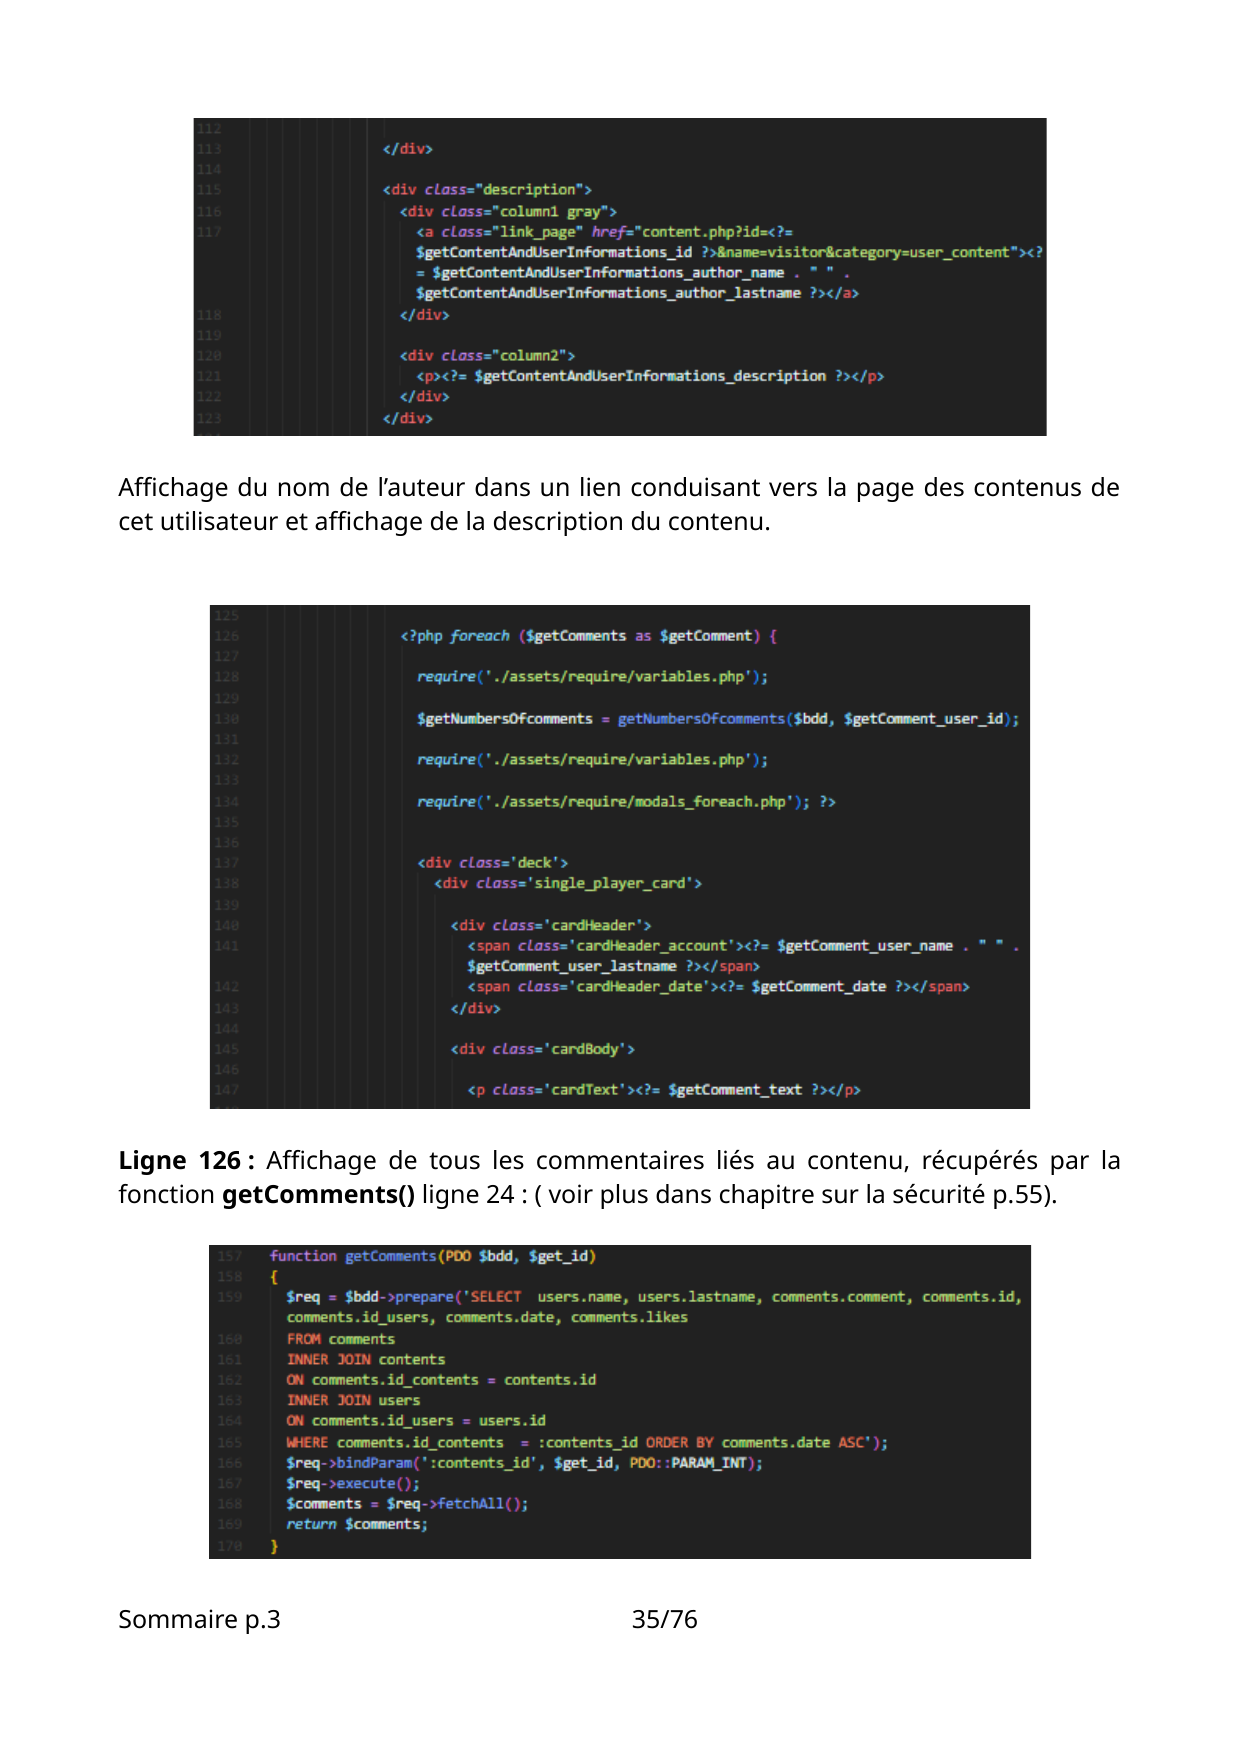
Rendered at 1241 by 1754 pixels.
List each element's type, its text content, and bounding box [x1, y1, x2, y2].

picture [193, 118, 1047, 436]
picture [209, 1245, 1032, 1559]
text Ligne 126 : Affichage de tous les commentaires liés au contenu, récupérés par la fonction getComments() ligne 24 : ( voir plus dans chapitre sur la sécurité p.46). [118, 1143, 1122, 1211]
picture [209, 605, 1031, 1109]
text Affichage du nom de l’auteur dans un lien conduisant vers la page des contenus de cet utilisateur et affichage de la description du contenu. [118, 469, 1122, 537]
